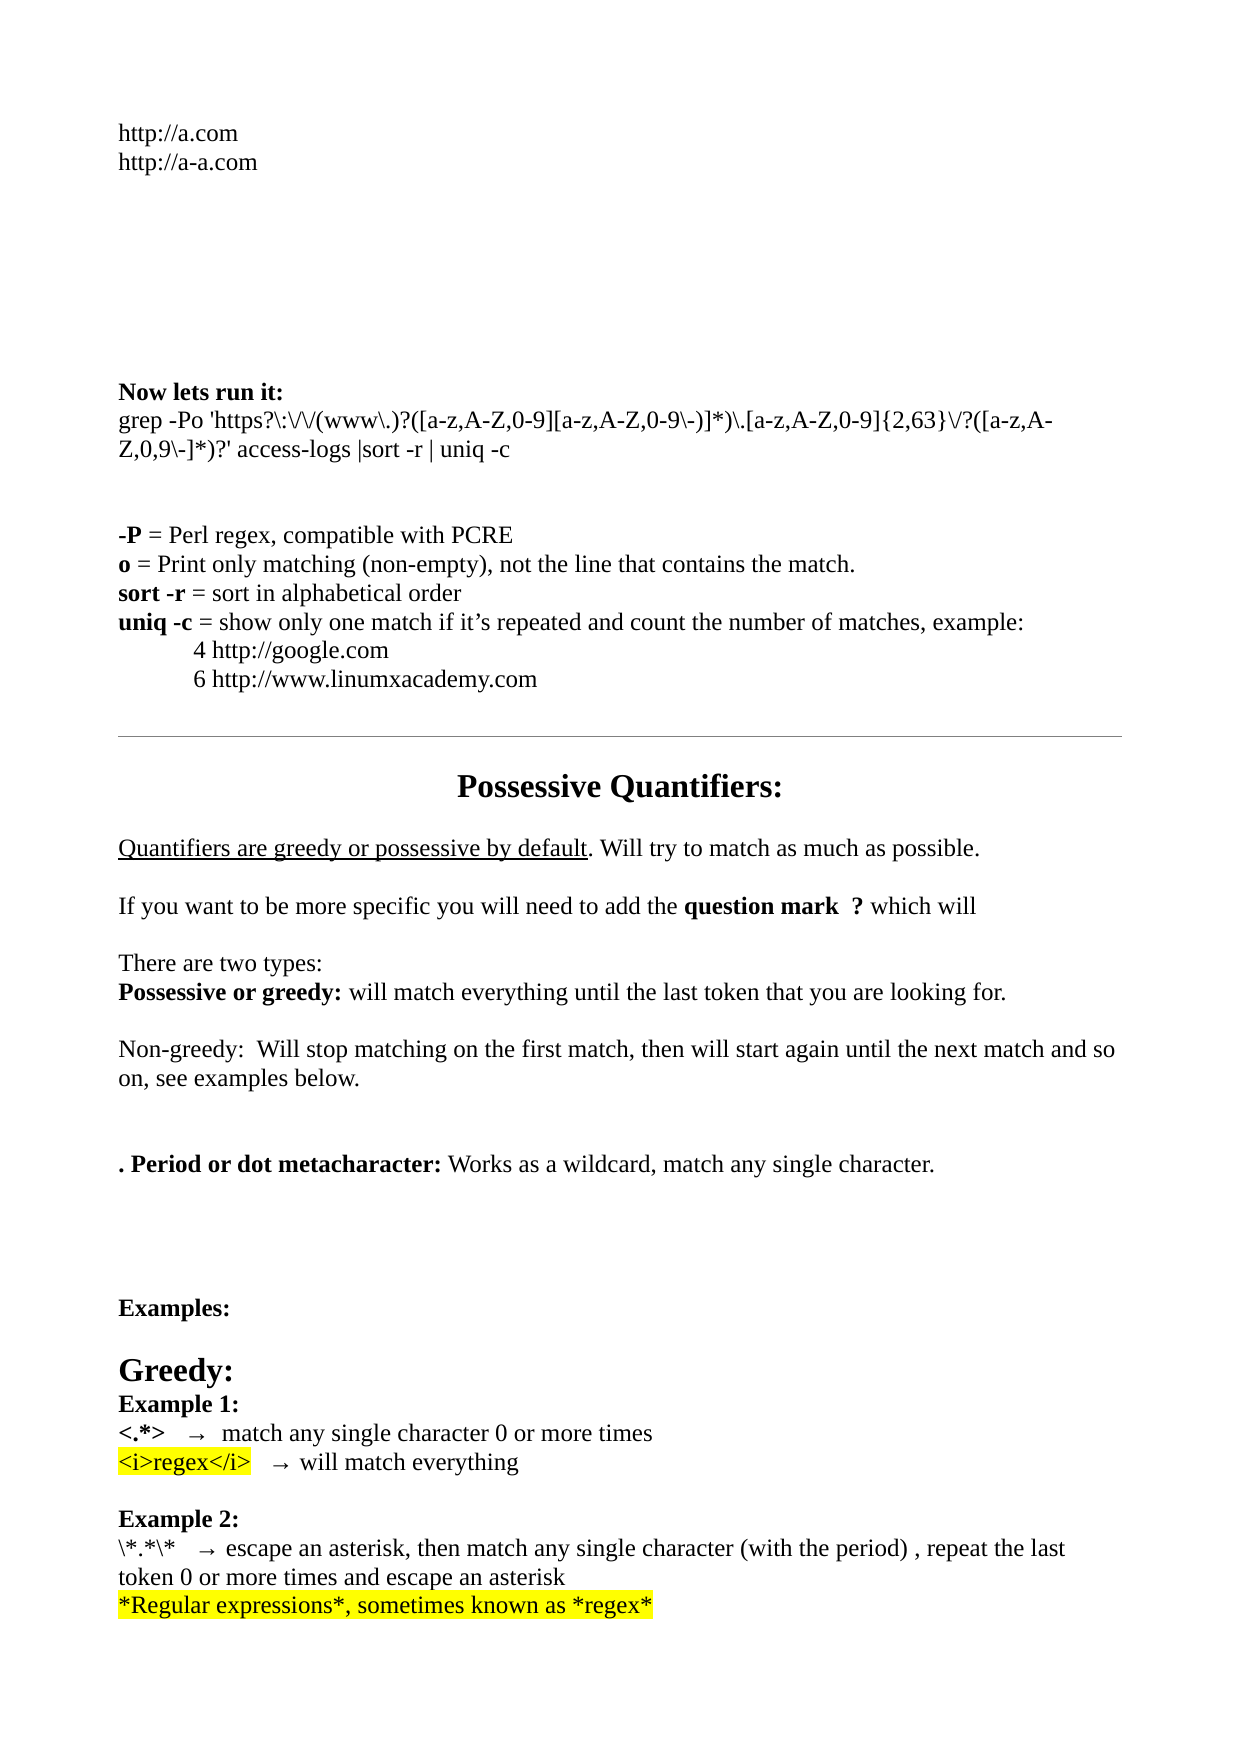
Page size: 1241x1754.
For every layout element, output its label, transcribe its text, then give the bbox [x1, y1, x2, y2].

text . Period or dot metacharacter: Works as a wildcard, match any single character. [118, 1149, 1122, 1178]
text 6 http://www.linumxacademy.com [118, 664, 1122, 693]
text \*.*\* → escape an asterisk, then match any single character (with the period) , repeat the last token 0 or more times and escape an asterisk [118, 1533, 1122, 1590]
text Example 2: [118, 1504, 1122, 1533]
text sort -r = sort in alphabetical order [118, 578, 1122, 607]
text Possessive or greedy: will match everything until the last token that you are looking for. [118, 977, 1122, 1006]
text Quantifiers are greedy or possessive by default. Will try to match as much as possible. [118, 833, 1122, 862]
text There are two types: [118, 948, 1122, 977]
text Example 1: [118, 1389, 1122, 1418]
text Now lets run it: [118, 377, 1122, 406]
text <i>regex</i> → will match everything [118, 1447, 1122, 1475]
text Non-greedy: Will stop matching on the first match, then will start again until the next match and so on, see examples below. [118, 1034, 1122, 1092]
text If you want to be more specific you will need to add the question mark ? which will [118, 891, 1122, 919]
text *Regular expressions*, sometimes known as *regex* [118, 1590, 1122, 1619]
text http://a.com [118, 118, 1122, 147]
text 4 http://google.com [118, 636, 1122, 664]
text Examples: [118, 1293, 1122, 1322]
text Greedy: [118, 1351, 1122, 1389]
text uniq -c = show only one match if it’s repeated and count the number of matches, example: [118, 607, 1122, 636]
text o = Print only matching (non-empty), not the line that contains the match. [118, 549, 1122, 578]
text grep -Po 'https?\:\/\/(www\.)?([a-z,A-Z,0-9][a-z,A-Z,0-9\-)]*)\.[a-z,A-Z,0-9]{2,63}\/?([a-z,A-Z,0,9\-]*)?' access-logs |sort -r | uniq -c [118, 406, 1122, 463]
text http://a-a.com [118, 147, 1122, 176]
text -P = Perl regex, compatible with PCRE [118, 521, 1122, 549]
text Possessive Quantifiers: [118, 766, 1122, 804]
text <.*> → match any single character 0 or more times [118, 1418, 1122, 1447]
